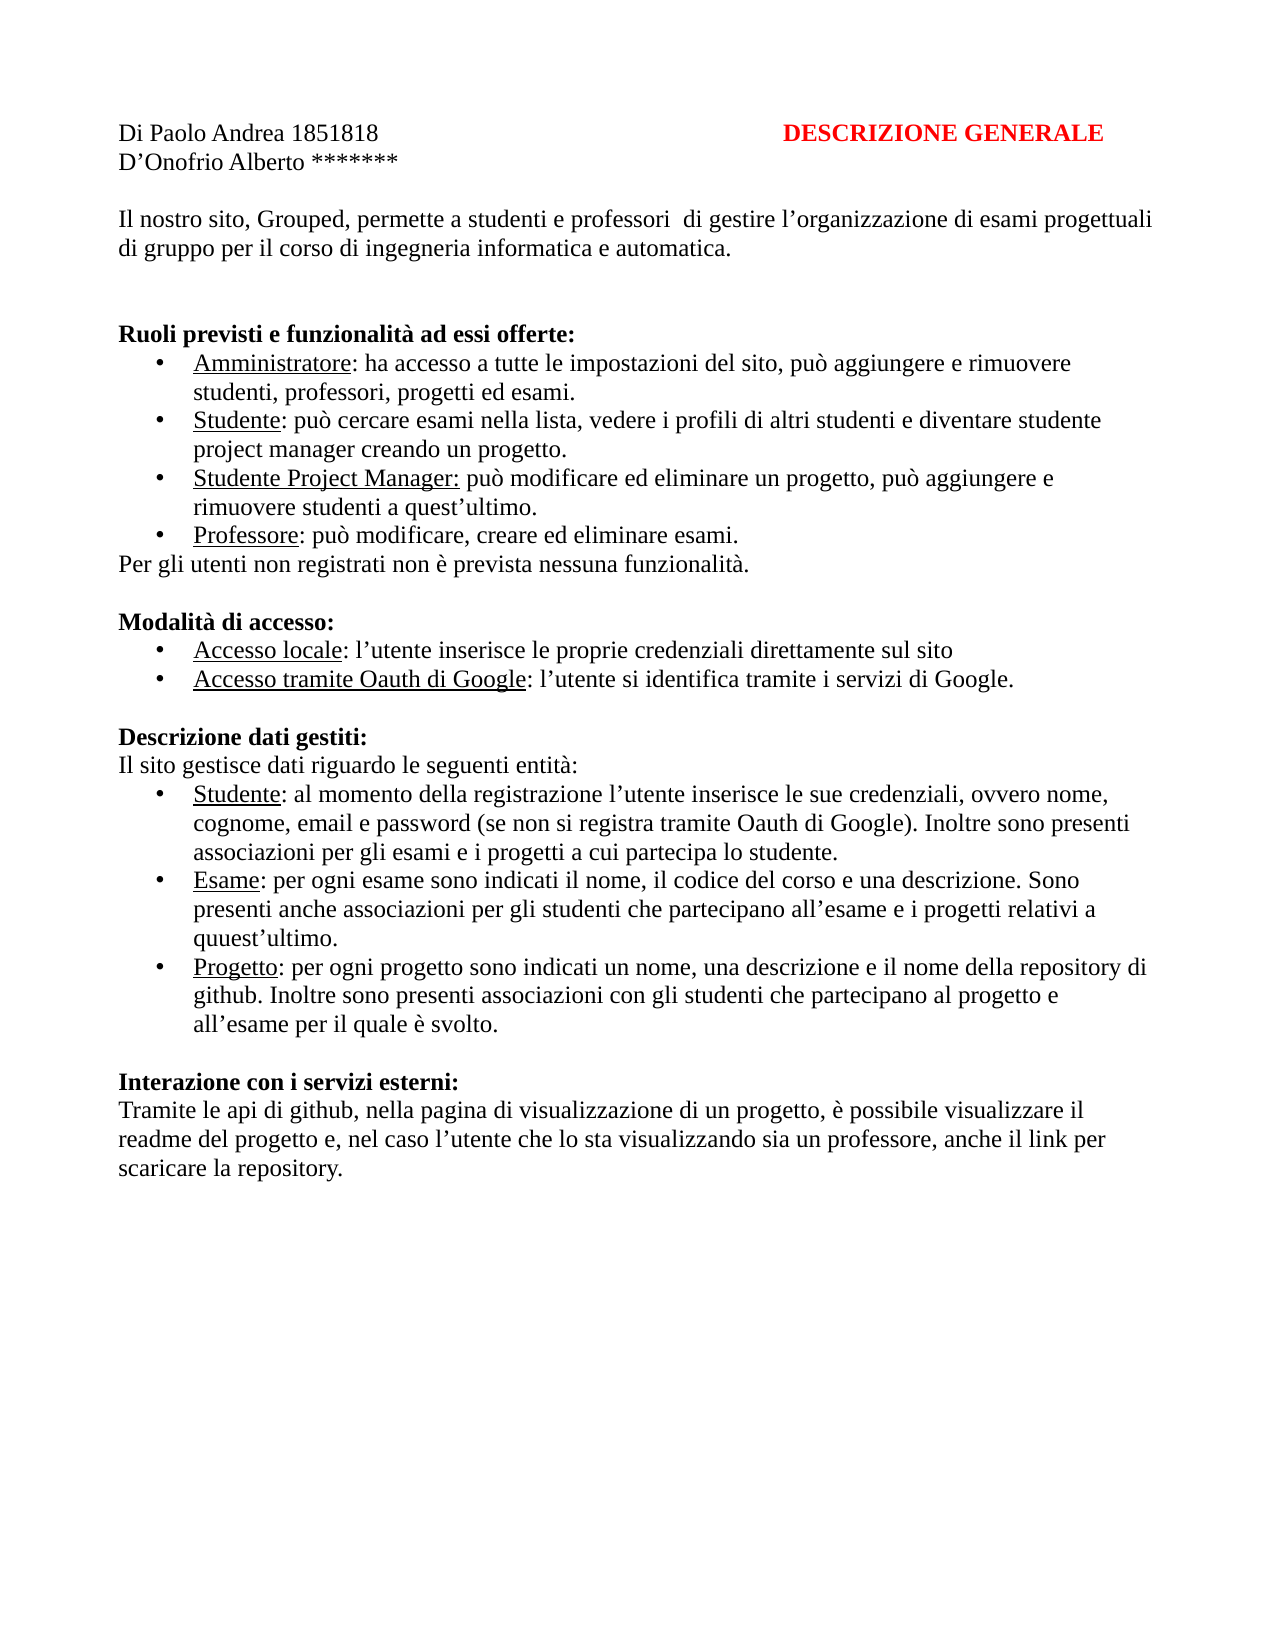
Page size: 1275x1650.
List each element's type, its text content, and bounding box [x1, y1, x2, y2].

text Ruoli previsti e funzionalità ad essi offerte: [118, 319, 1157, 348]
text Per gli utenti non registrati non è prevista nessuna funzionalità. [118, 549, 1157, 578]
text Tramite le api di github, nella pagina di visualizzazione di un progetto, è possibile visualizzare il readme del progetto e, nel caso l’utente che lo sta visualizzando sia un professore, anche il link per scaricare la repository. [118, 1096, 1157, 1182]
text Il nostro sito, Grouped, permette a studenti e professori di gestire l’organizzazione di esami progettuali di gruppo per il corso di ingegneria informatica e automatica. [118, 204, 1157, 262]
text Di Paolo Andrea 1851818 DESCRIZIONE GENERALE [118, 118, 1157, 147]
list Studente: può cercare esami nella lista, vedere i profili di altri studenti e diventare studente project manager creando un progetto. [156, 406, 1157, 463]
list Amministratore: ha accesso a tutte le impostazioni del sito, può aggiungere e rimuovere studenti, professori, progetti ed esami. [156, 348, 1157, 406]
list Progetto: per ogni progetto sono indicati un nome, una descrizione e il nome della repository di github. Inoltre sono presenti associazioni con gli studenti che partecipano al progetto e all’esame per il quale è svolto. [156, 952, 1157, 1038]
list Esame: per ogni esame sono indicati il nome, il codice del corso e una descrizione. Sono presenti anche associazioni per gli studenti che partecipano all’esame e i progetti relativi a quuest’ultimo. [156, 866, 1157, 952]
list Studente: al momento della registrazione l’utente inserisce le sue credenziali, ovvero nome, cognome, email e password (se non si registra tramite Oauth di Google). Inoltre sono presenti associazioni per gli esami e i progetti a cui partecipa lo studente. [156, 779, 1157, 866]
list Studente Project Manager: può modificare ed eliminare un progetto, può aggiungere e rimuovere studenti a quest’ultimo. [156, 463, 1157, 521]
text Interazione con i servizi esterni: [118, 1067, 1157, 1096]
list Accesso tramite Oauth di Google: l’utente si identifica tramite i servizi di Google. [156, 664, 1157, 693]
text Il sito gestisce dati riguardo le seguenti entità: [118, 751, 1157, 779]
list Professore: può modificare, creare ed eliminare esami. [156, 521, 1157, 549]
list Accesso locale: l’utente inserisce le proprie credenziali direttamente sul sito [156, 636, 1157, 664]
text Descrizione dati gestiti: [118, 722, 1157, 751]
text D’Onofrio Alberto ******* [118, 147, 1157, 176]
text Modalità di accesso: [118, 607, 1157, 636]
